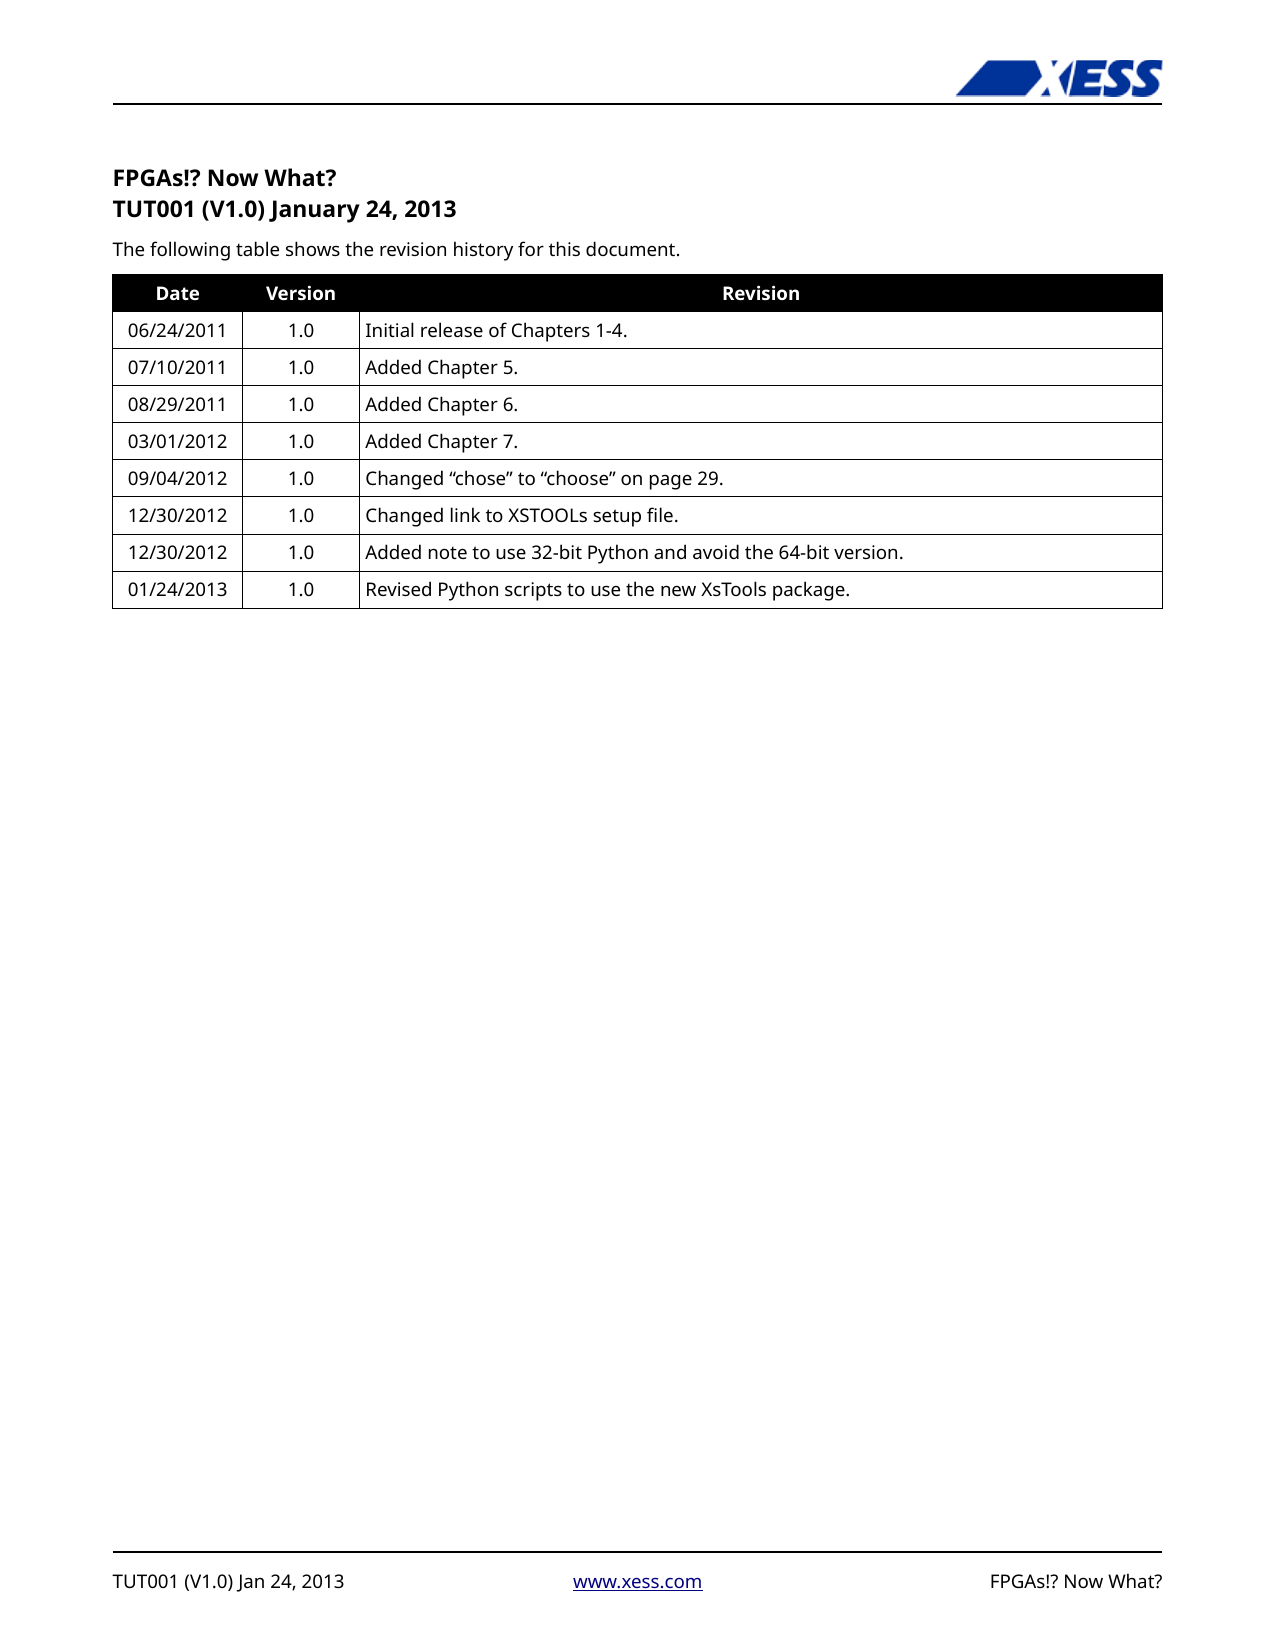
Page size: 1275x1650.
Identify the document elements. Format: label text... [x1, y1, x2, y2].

table_cell Revised Python scripts to use the new XsTools package. [360, 572, 1162, 608]
table_cell 1.0 [243, 497, 359, 533]
table_cell Added note to use 32-bit Python and avoid the 64-bit version. [360, 535, 1162, 571]
table_cell Changed “chose” to “choose” on page 29. [360, 460, 1162, 496]
table_cell 1.0 [243, 423, 359, 459]
text The following table shows the revision history for this document. [112, 236, 1162, 262]
table_cell 06/24/2011 [113, 312, 242, 348]
table_cell 09/04/2012 [113, 460, 242, 496]
table_cell 1.0 [243, 460, 359, 496]
table_cell Added Chapter 6. [360, 386, 1162, 422]
table_cell 1.0 [243, 386, 359, 422]
table_cell Added Chapter 7. [360, 423, 1162, 459]
table_header Date [113, 275, 242, 311]
table_cell Changed link to XSTOOLs setup file. [360, 497, 1162, 533]
table_header Version [243, 275, 359, 311]
table_cell Added Chapter 5. [360, 349, 1162, 385]
table_cell 1.0 [243, 349, 359, 385]
table_header Revision [360, 275, 1162, 311]
table_cell 08/29/2011 [113, 386, 242, 422]
table_cell 07/10/2011 [113, 349, 242, 385]
table_cell 1.0 [243, 312, 359, 348]
table_cell 12/30/2012 [113, 535, 242, 571]
table_cell Initial release of Chapters 1-4. [360, 312, 1162, 348]
table_cell 03/01/2012 [113, 423, 242, 459]
table_cell 1.0 [243, 535, 359, 571]
table_cell 12/30/2012 [113, 497, 242, 533]
table_cell 01/24/2013 [113, 572, 242, 608]
picture [955, 60, 1163, 97]
text FPGAs!? Now What? TUT001 (V1.0) January 24, 2013 [112, 162, 1162, 224]
table_cell 1.0 [243, 572, 359, 608]
